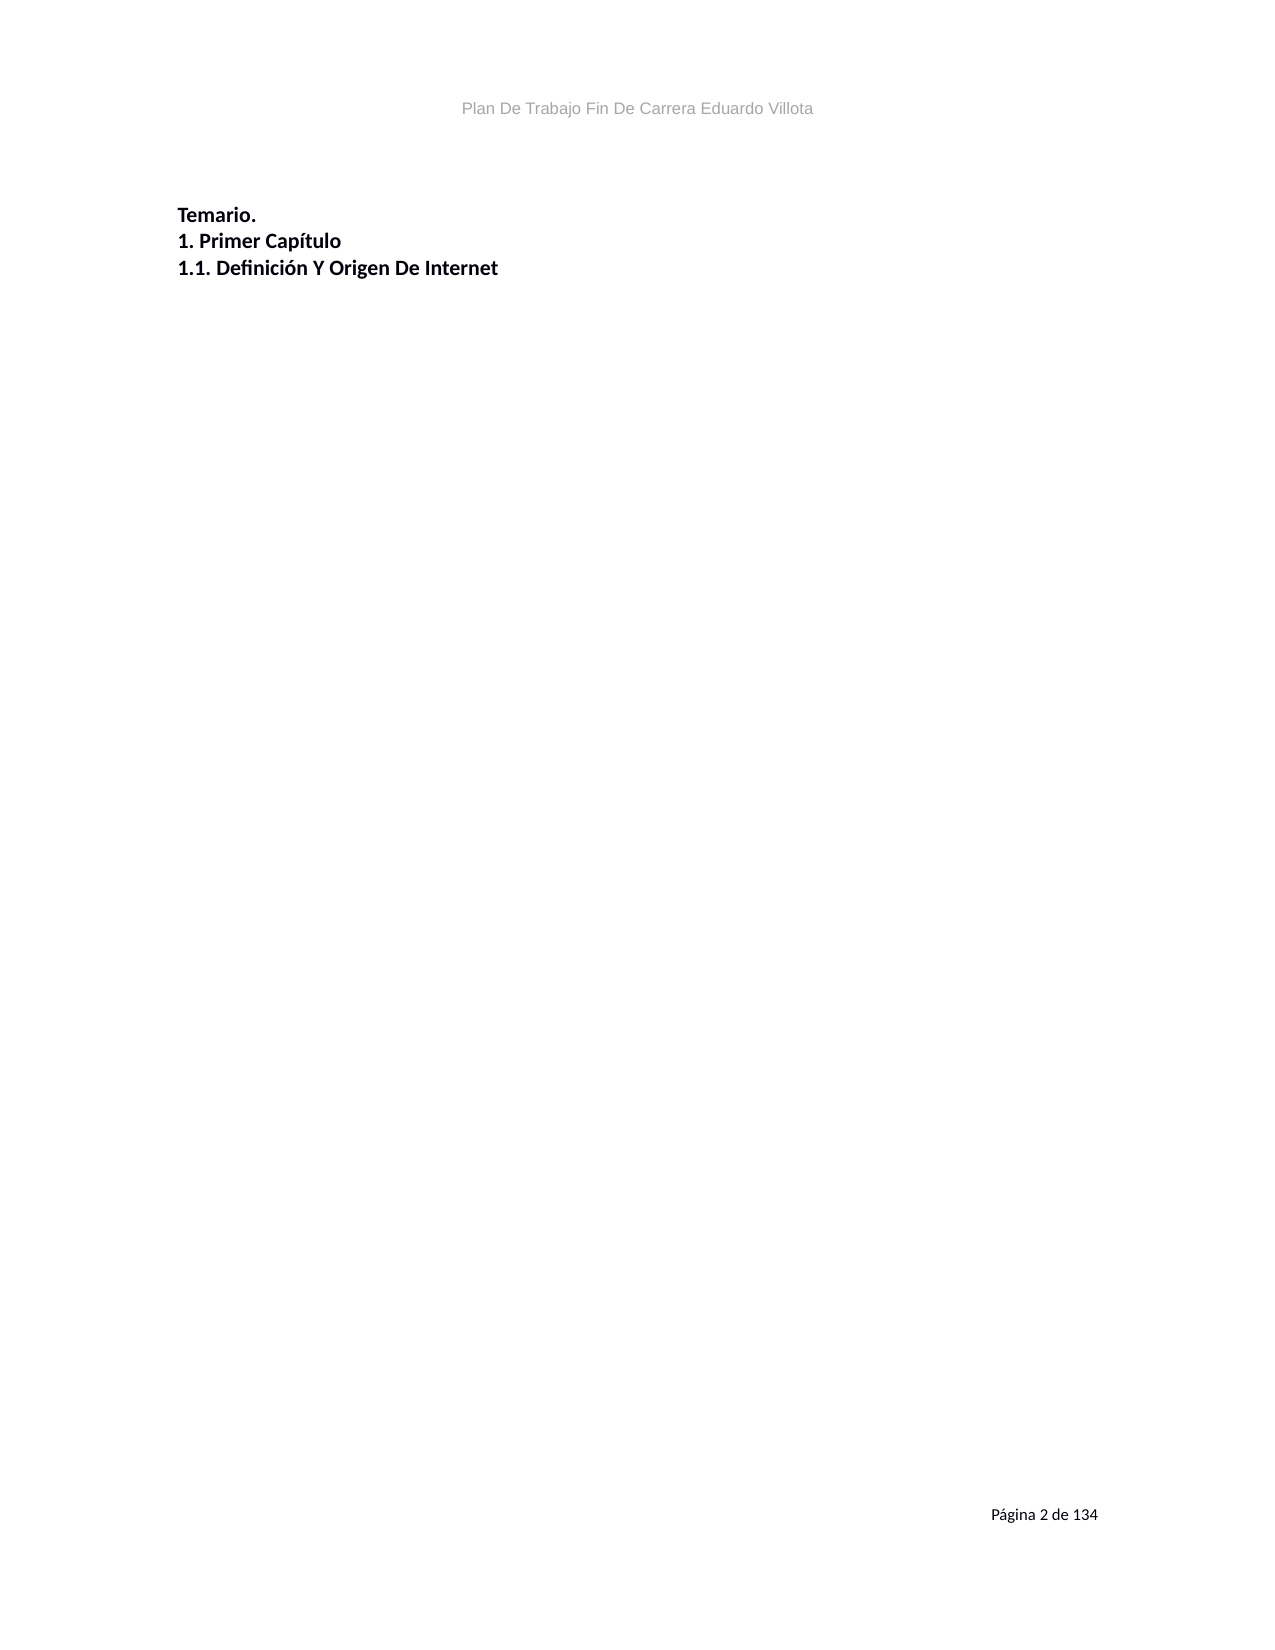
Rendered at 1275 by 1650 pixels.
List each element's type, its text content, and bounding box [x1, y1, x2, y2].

text 1. Primer Capítulo [177, 228, 1098, 254]
text 1.1. Definición Y Origen De Internet [177, 254, 1098, 281]
text Temario. [177, 201, 1098, 228]
